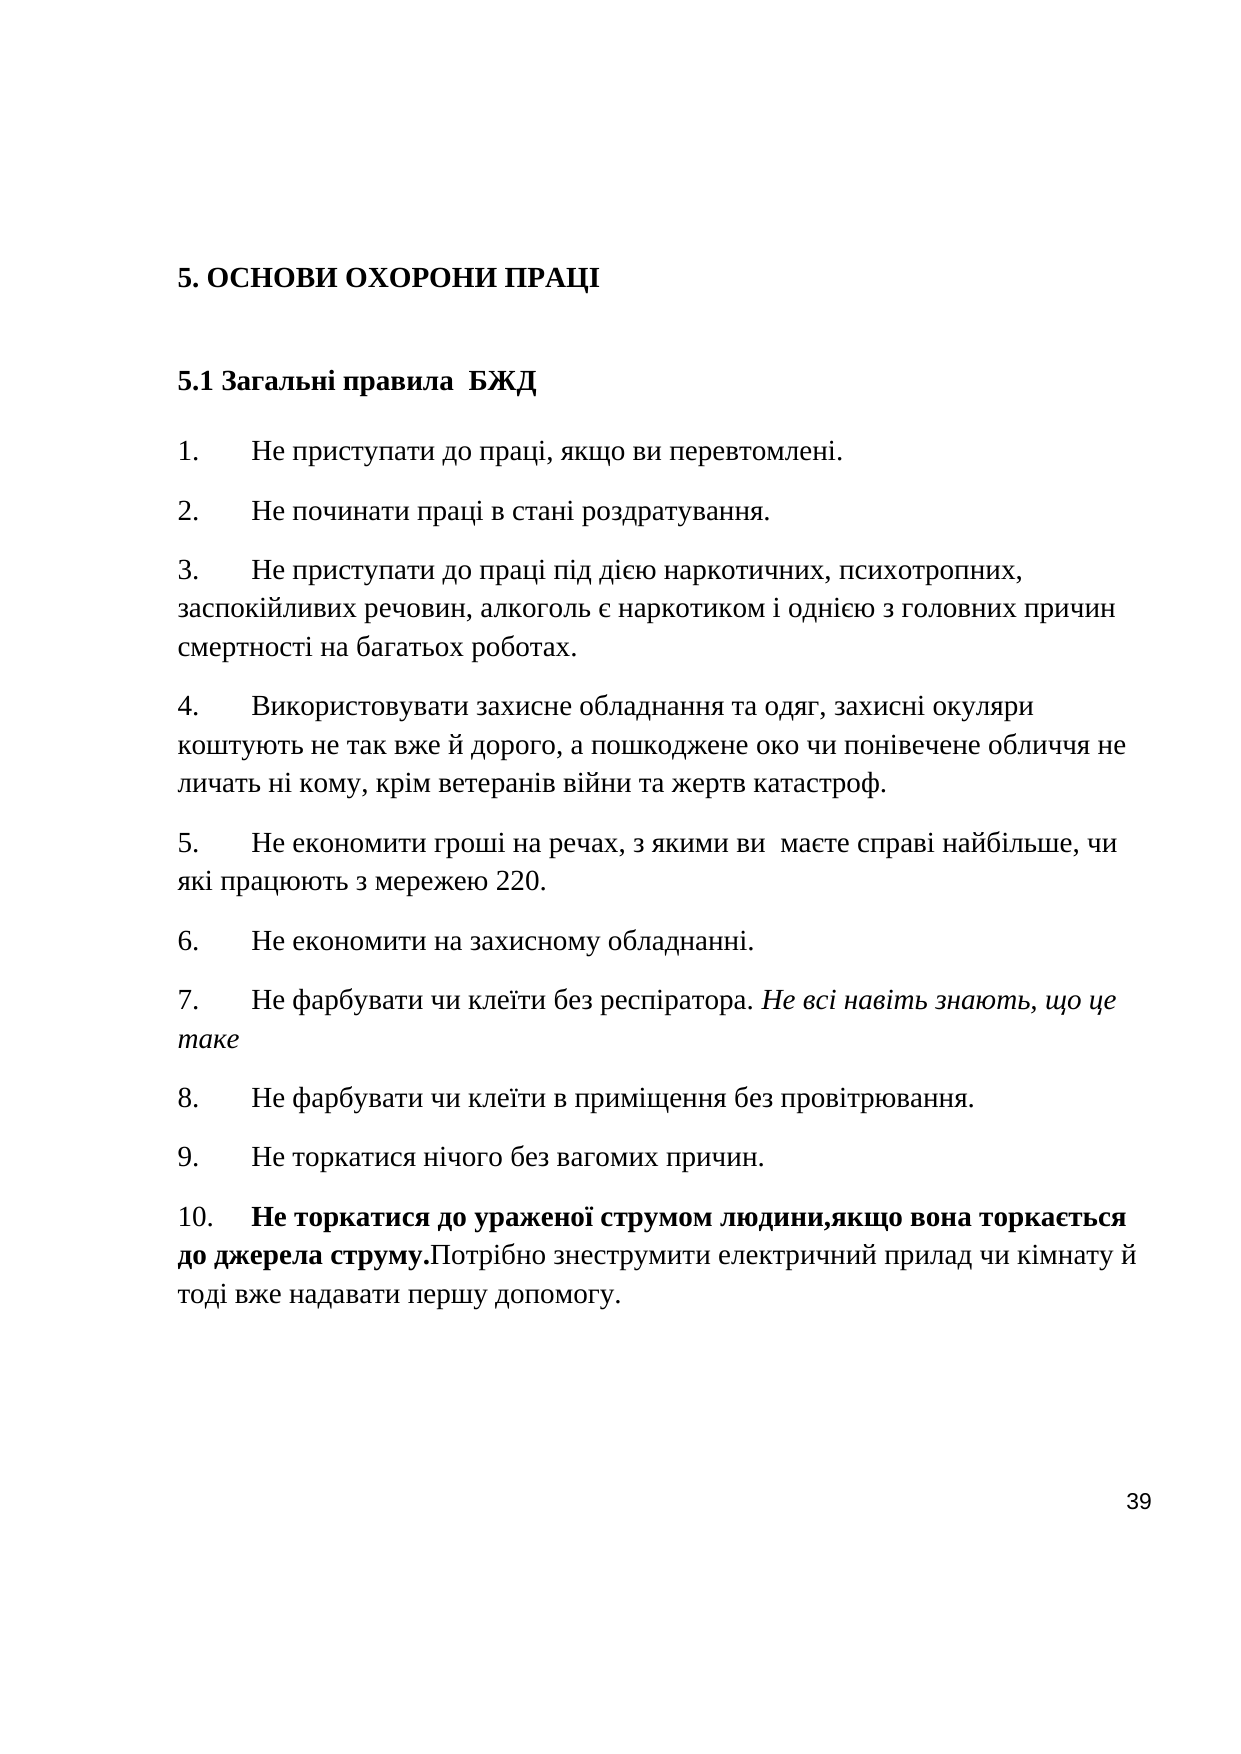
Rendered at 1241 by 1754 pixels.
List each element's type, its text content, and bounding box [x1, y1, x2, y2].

text 5. ОСНОВИ ОХОРОНИ ПРАЦІ [177, 260, 1152, 294]
list Не фарбувати чи клеїти в приміщення без провітрювання. [177, 1080, 1152, 1114]
list Не приступати до праці, якщо ви перевтомлені. [177, 433, 1152, 467]
text 5.1 Загальні правила БЖД [177, 363, 1152, 397]
list Не економити на захисному обладнанні. [177, 923, 1152, 956]
list Використовувати захисне обладнання та одяг, захисні окуляри коштують не так вже й дорого, а пошкоджене око чи понівечене обличчя не личать ні кому, крім ветеранів війни та жертв катастроф. [177, 688, 1152, 799]
list Не економити гроші на речах, з якими ви маєте справі найбільше, чи які працюють з мережею 220. [177, 825, 1152, 897]
list Не приступати до праці під дією наркотичних, психотропних, заспокійливих речовин, алкоголь є наркотиком і однією з головних причин смертності на багатьох роботах. [177, 552, 1152, 663]
list Не торкатися до ураженої струмом людини,якщо вона торкається до джерела струму.Потрібно знеструмити електричний прилад чи кімнату й тоді вже надавати першу допомогу. [177, 1199, 1152, 1309]
list Не починати праці в стані роздратування. [177, 493, 1152, 526]
list Не торкатися нічого без вагомих причин. [177, 1139, 1152, 1173]
list Не фарбувати чи клеїти без респіратора. Не всі навіть знають, що це таке [177, 982, 1152, 1054]
